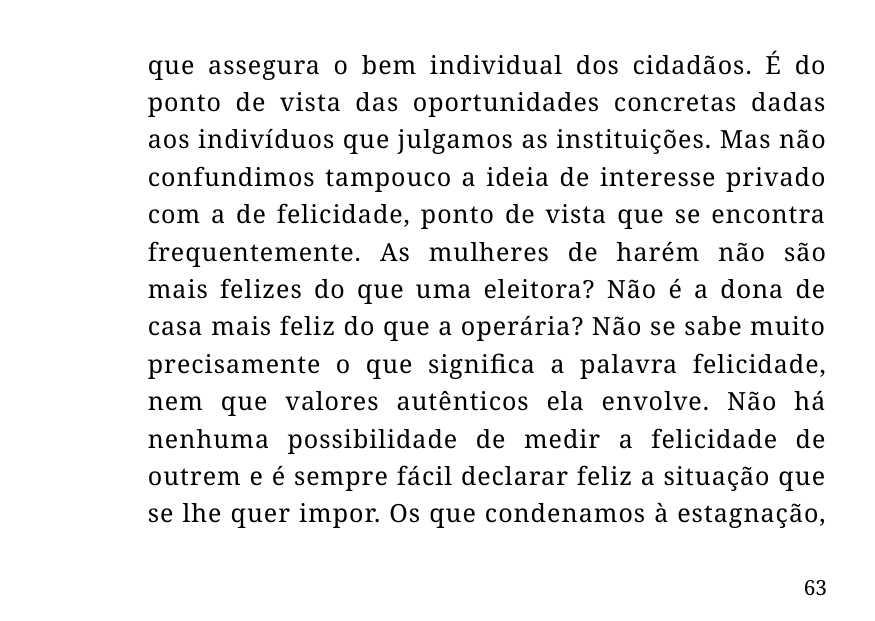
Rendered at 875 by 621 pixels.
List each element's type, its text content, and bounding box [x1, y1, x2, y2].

text que assegura o bem individual dos cidadãos. É do ponto de vista das oportunidades concretas dadas aos indivíduos que julgamos as instituições. Mas não confundimos tampouco a ideia de interesse privado com a de felicidade, ponto de vista que se encontra frequentemente. As mulheres de harém não são mais felizes do que uma eleitora? Não é a dona de casa mais feliz do que a operária? Não se sabe muito precisamente o que significa a palavra felicidade, nem que valores autênticos ela envolve. Não há nenhuma possibilidade de medir a felicidade de outrem e é sempre fácil declarar feliz a situação que se lhe quer impor. Os que condenamos à estagnação, [148, 47, 827, 530]
